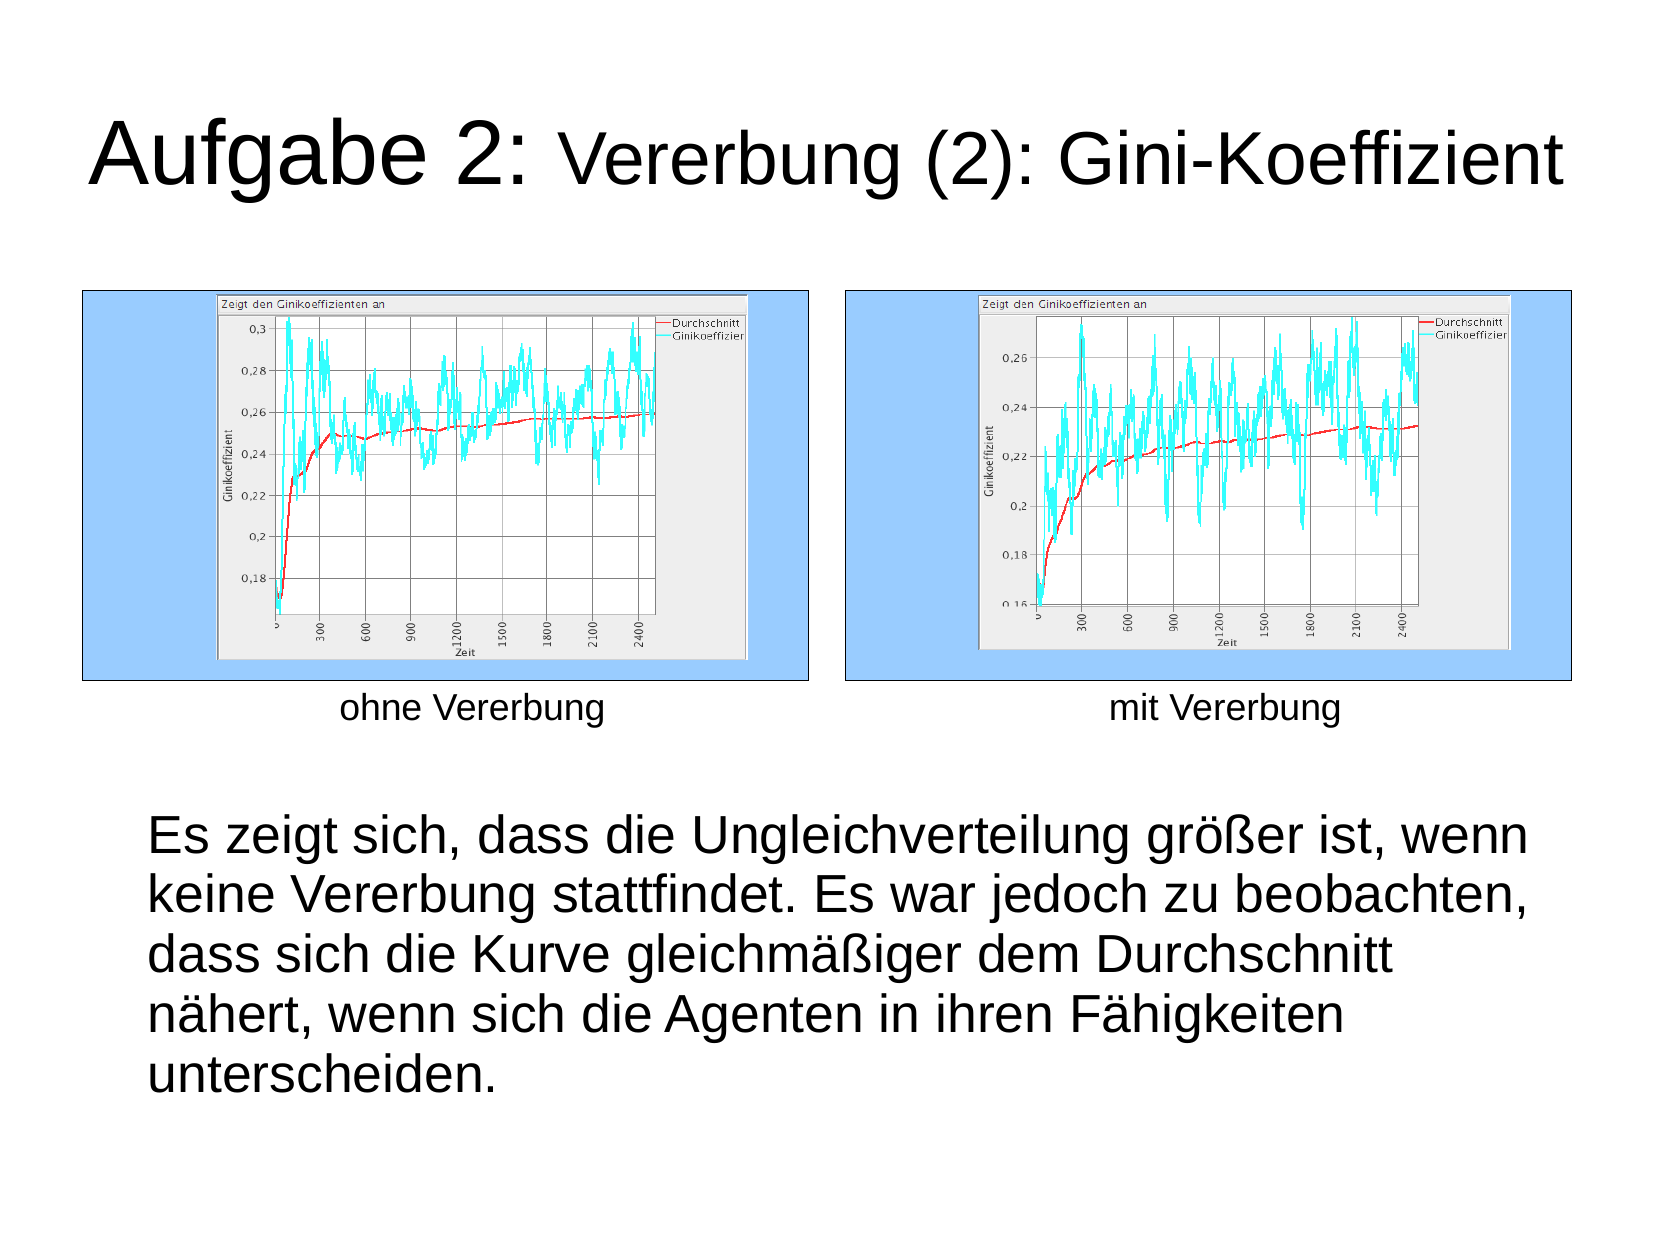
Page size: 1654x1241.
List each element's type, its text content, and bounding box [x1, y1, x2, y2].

chart [82, 290, 809, 681]
text_box ohne Vererbung [206, 681, 739, 738]
list Es zeigt sich, dass die Ungleichverteilung größer ist, wenn keine Vererbung stattfindet. Es war jedoch zu beobachten, dass sich die Kurve gleichmäßiger dem Durchschnitt nähert, wenn sich die Agenten in ihren Fähigkeiten unterscheiden. [82, 717, 1571, 1109]
text_box mit Vererbung [974, 681, 1477, 738]
chart [845, 290, 1572, 681]
title Aufgabe 2: Vererbung (2): Gini-Koeffizient [82, 49, 1571, 257]
